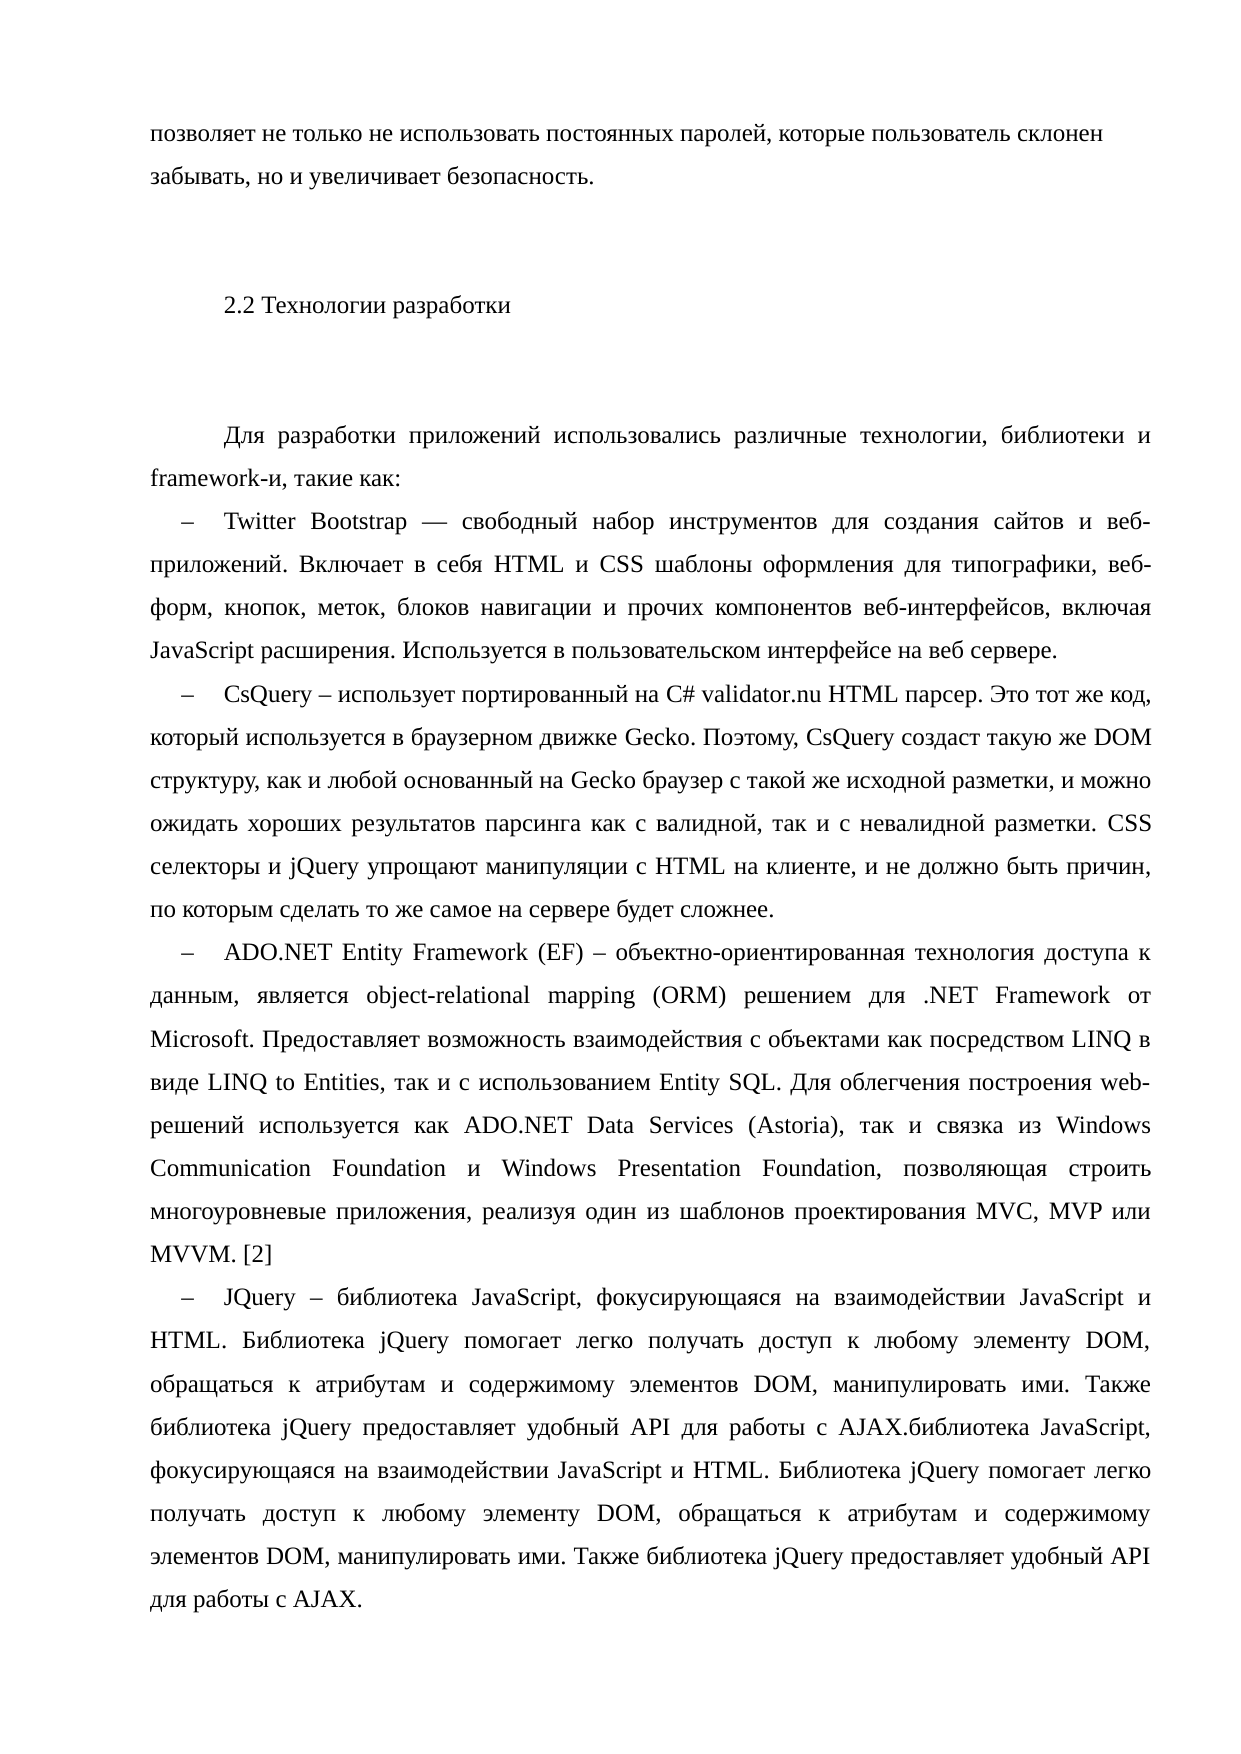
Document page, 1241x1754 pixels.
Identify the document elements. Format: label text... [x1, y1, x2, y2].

list CsQuery – использует портированный на C# validator.nu HTML парсер. Это тот же код, который используется в браузерном движке Gecko. Поэтому, CsQuery создаст такую же DOM структуру, как и любой основанный на Gecko браузер с такой же исходной разметки, и можно ожидать хороших результатов парсинга как с валидной, так и с невалидной разметки. CSS селекторы и jQuery упрощают манипуляции с HTML на клиенте, и не должно быть причин, по которым сделать то же самое на сервере будет сложнее. [150, 679, 1152, 923]
text 2.2 Технологии разработки [150, 291, 1152, 319]
list Twitter Bootstrap — свободный набор инструментов для создания сайтов и веб- приложений. Включает в себя HTML и CSS шаблоны оформления для типографики, веб- форм, кнопок, меток, блоков навигации и прочих компонентов веб-интерфейсов, включая JavaScript расширения. Используется в пользовательском интерфейсе на веб сервере. [150, 506, 1152, 664]
text позволяет не только не использовать постоянных паролей, которые пользователь склонен забывать, но и увеличивает безопасность. [150, 118, 1152, 190]
text Для разработки приложений использовались различные технологии, библиотеки и framework-и, такие как: [150, 420, 1152, 492]
list JQuery – библиотека JavaScript, фокусирующаяся на взаимодействии JavaScript и HTML. Библиотека jQuery помогает легко получать доступ к любому элементу DOM, обращаться к атрибутам и содержимому элементов DOM, манипулировать ими. Также библиотека jQuery предоставляет удобный API для работы с AJAX.библиотека JavaScript, фокусирующаяся на взаимодействии JavaScript и HTML. Библиотека jQuery помогает легко получать доступ к любому элементу DOM, обращаться к атрибутам и содержимому элементов DOM, манипулировать ими. Также библиотека jQuery предоставляет удобный API для работы с AJAX. [150, 1282, 1152, 1613]
list ADO.NET Entity Framework (EF) – объектно-ориентированная технология доступа к данным, является object-relational mapping (ORM) решением для .NET Framework от Microsoft. Предоставляет возможность взаимодействия с объектами как посредством LINQ в виде LINQ to Entities, так и с использованием Entity SQL. Для облегчения построения web-решений используется как ADO.NET Data Services (Astoria), так и связка из Windows Communication Foundation и Windows Presentation Foundation, позволяющая строить многоуровневые приложения, реализуя один из шаблонов проектирования MVC, MVP или MVVM. [2] [150, 937, 1152, 1268]
